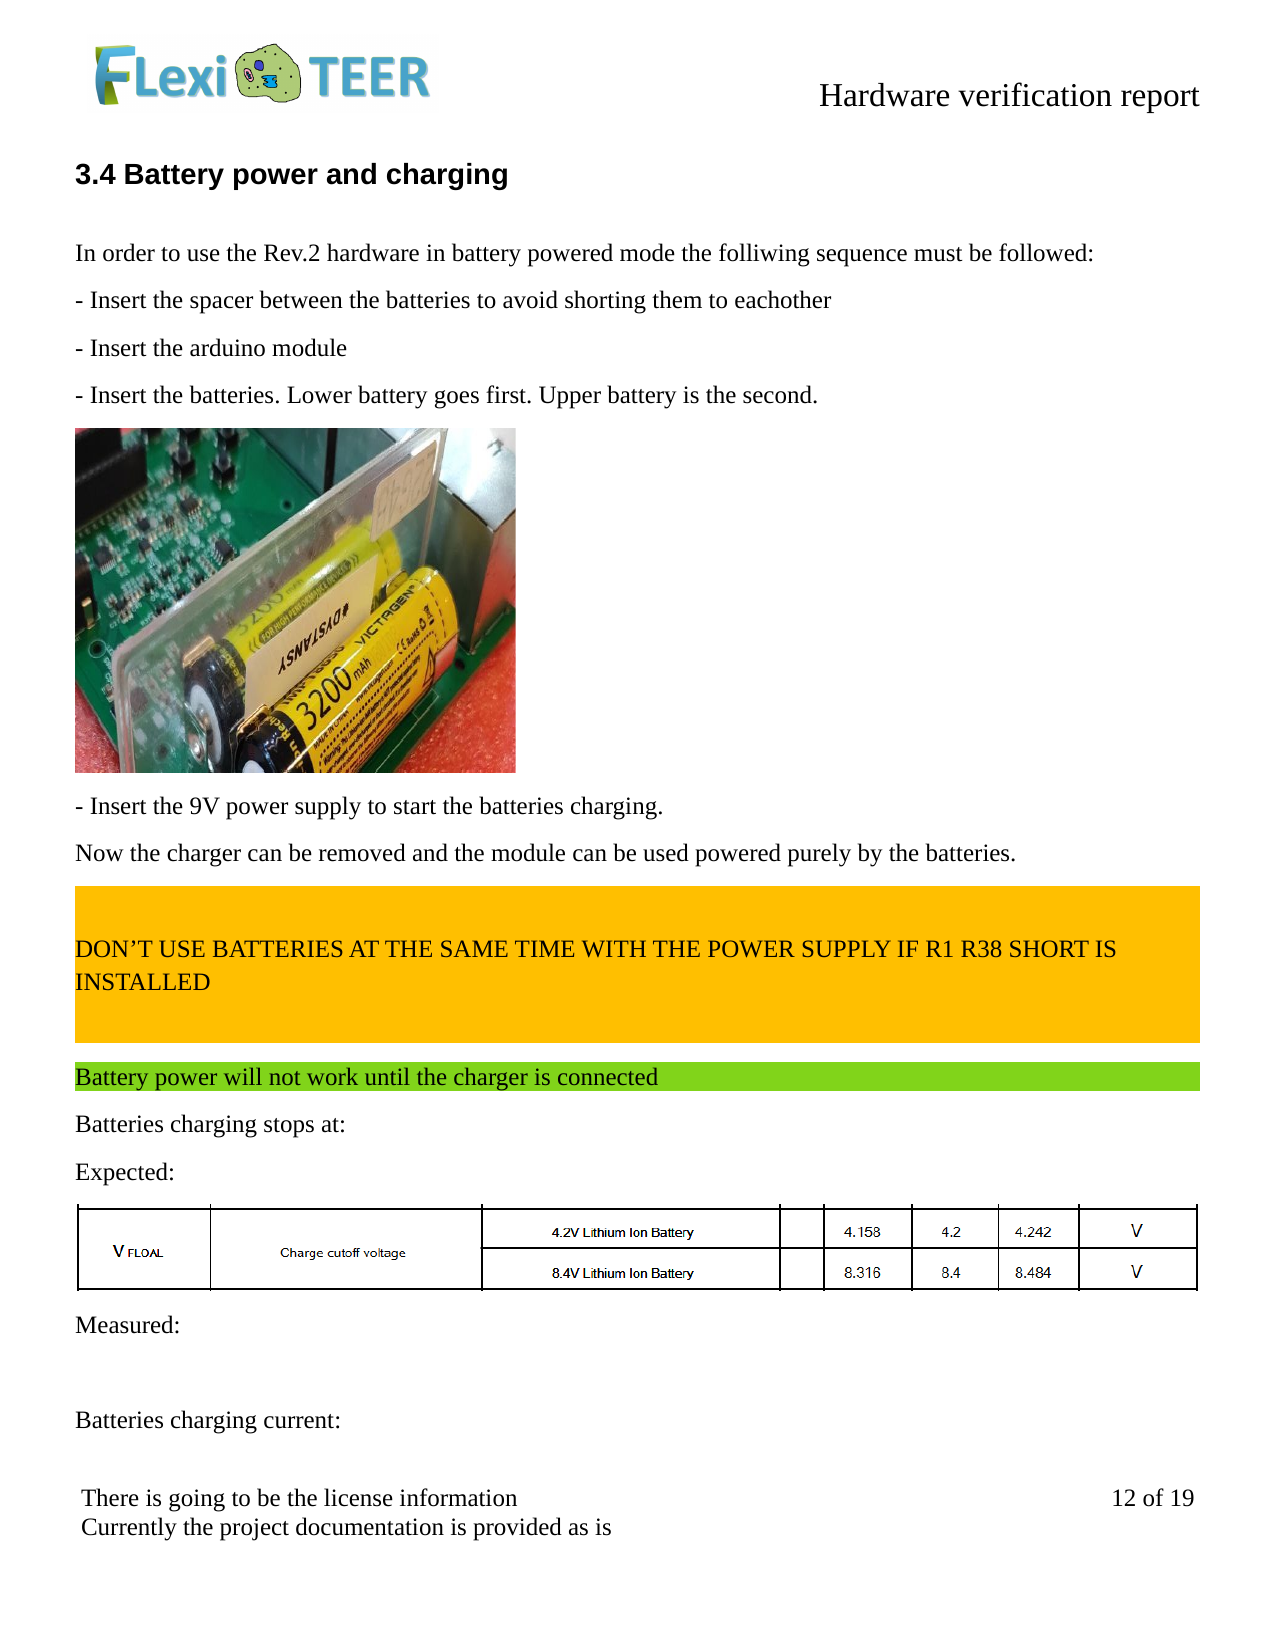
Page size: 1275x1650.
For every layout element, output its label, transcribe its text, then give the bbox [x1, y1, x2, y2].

text Measured: [75, 1310, 1200, 1338]
text - Insert the spacer between the batteries to avoid shorting them to eachother [75, 285, 1200, 314]
text Batteries charging stops at: [75, 1109, 1200, 1138]
text - Insert the batteries. Lower battery goes first. Upper battery is the second. [75, 381, 1200, 409]
text Battery power will not work until the charger is connected [75, 1062, 1200, 1091]
text - Insert the arduino module [75, 333, 1200, 362]
text In order to use the Rev.2 hardware in battery powered mode the folliwing sequence must be followed: [75, 238, 1200, 267]
text DON’T USE BATTERIES AT THE SAME TIME WITH THE POWER SUPPLY IF R1 R38 SHORT IS INSTALLED [75, 934, 1200, 996]
text Batteries charging current: [75, 1405, 1200, 1434]
text Expected: [75, 1157, 1200, 1186]
subtitle 3.4 Battery power and charging [75, 157, 1200, 190]
text - Insert the 9V power supply to start the batteries charging. [75, 791, 1200, 820]
text Now the charger can be removed and the module can be used powered purely by the batteries. [75, 838, 1200, 867]
